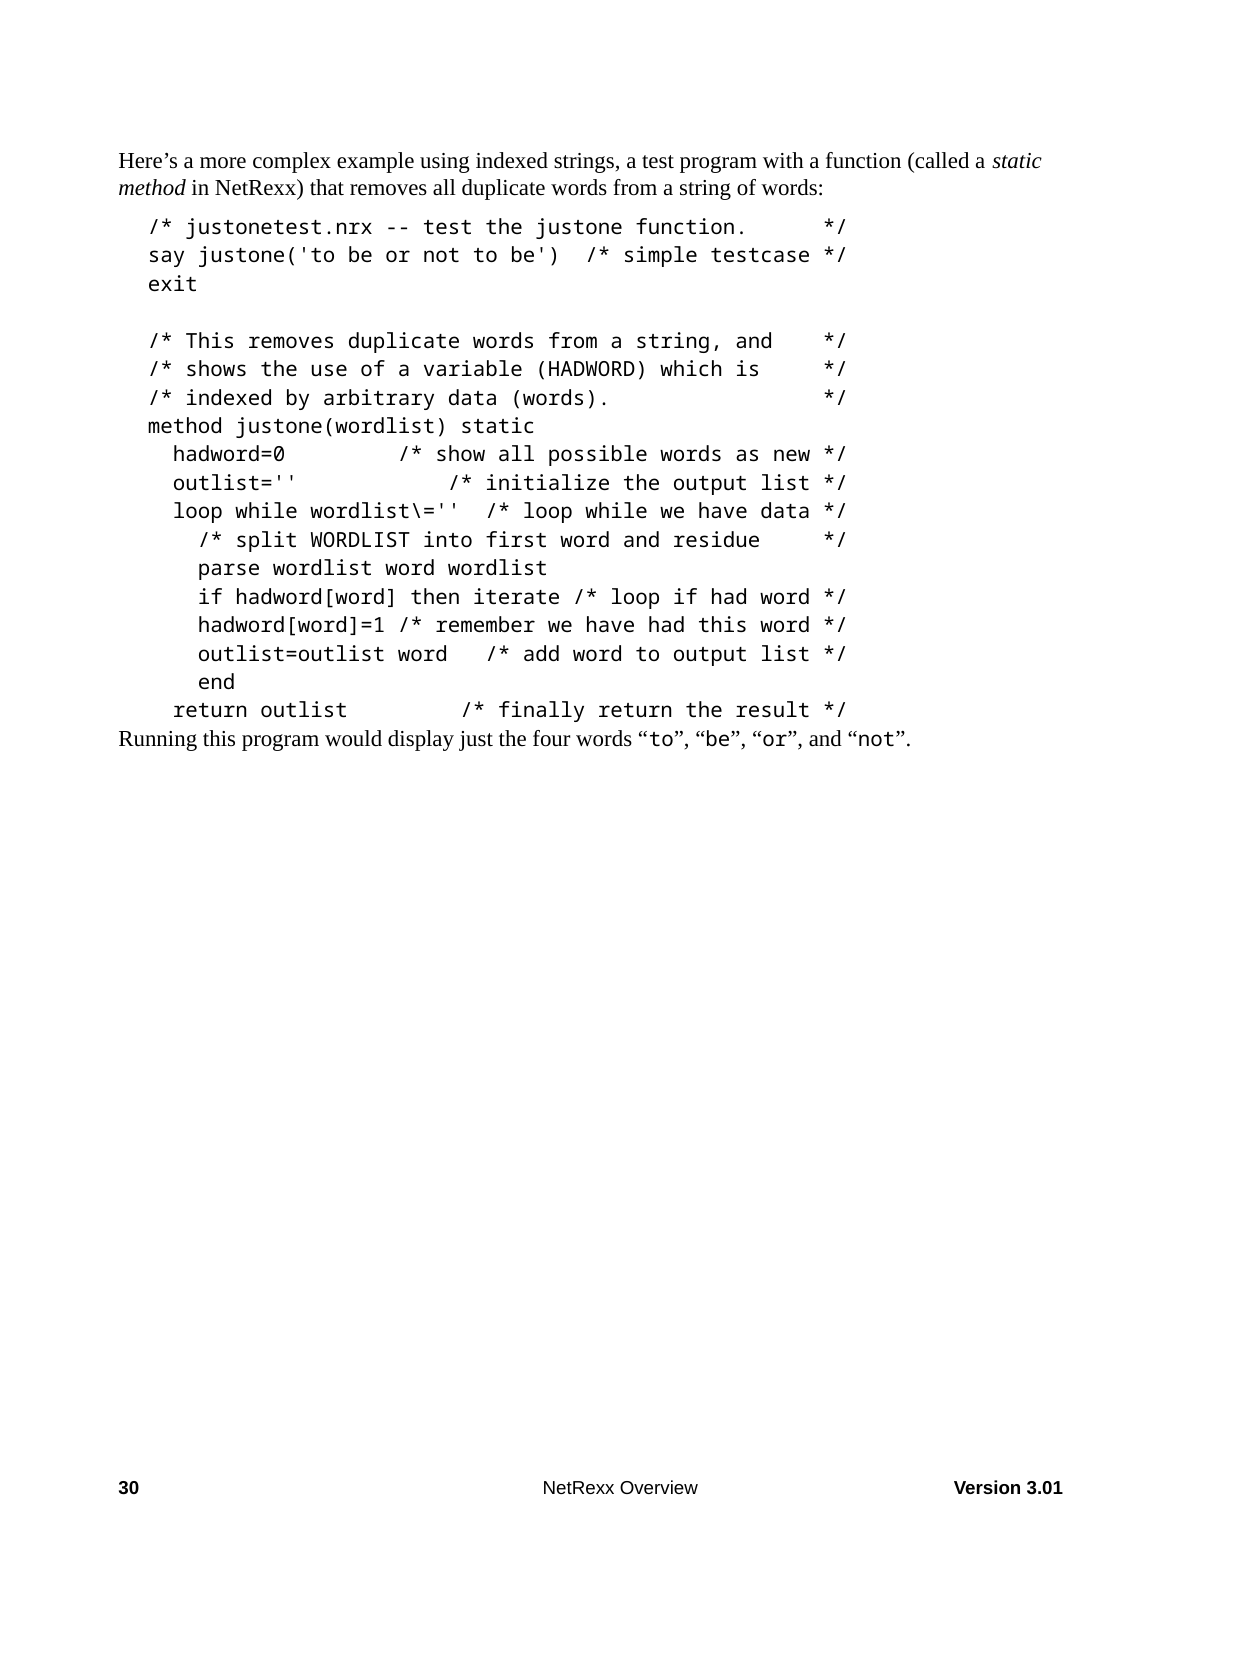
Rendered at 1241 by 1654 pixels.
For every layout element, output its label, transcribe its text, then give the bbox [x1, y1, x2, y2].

text /* justonetest.nrx -- test the justone function. */ say justone('to be or not to be') /* simple testcase */ exit /* This removes duplicate words from a string, and */ /* shows the use of a variable (HADWORD) which is */ /* indexed by arbitrary data (words). */ method justone(wordlist) static hadword=0 /* show all possible words as new */ outlist='' /* initialize the output list */ loop while wordlist\='' /* loop while we have data */ /* split WORDLIST into first word and residue */ parse wordlist word wordlist if hadword[word] then iterate /* loop if had word */ hadword[word]=1 /* remember we have had this word */ outlist=outlist word /* add word to output list */ end return outlist /* finally return the result */ [148, 212, 1063, 724]
text Here’s a more complex example using indexed strings, a test program with a function (called a static method in NetRexx) that removes all duplicate words from a string of words: [118, 148, 1063, 200]
text Running this program would display just the four words “to”, “be”, “or”, and “not”. [118, 724, 1063, 752]
